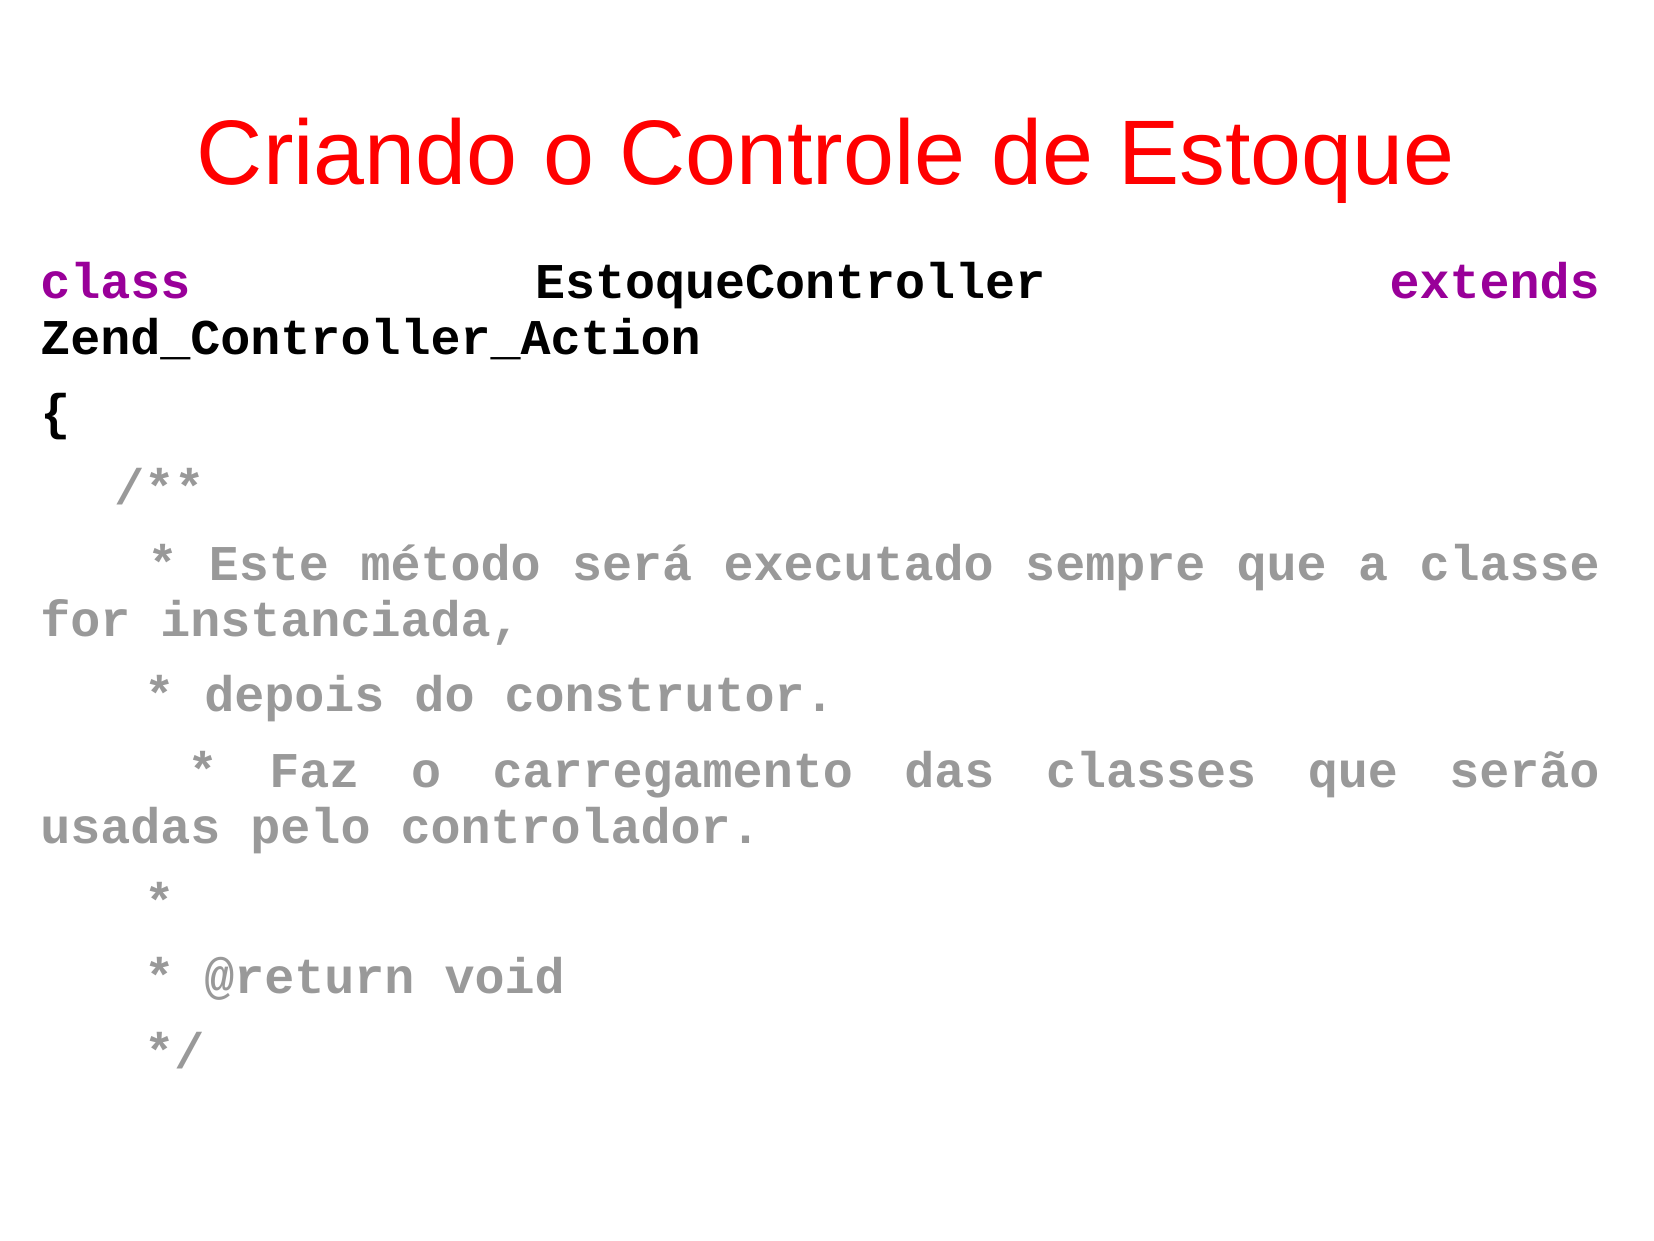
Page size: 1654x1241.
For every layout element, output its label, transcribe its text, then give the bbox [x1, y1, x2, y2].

title Criando o Controle de Estoque [82, 49, 1571, 256]
list class EstoqueController extends Zend_Controller_Action { /** * Este método será executado sempre que a classe for instanciada, * depois do construtor. * Faz o carregamento das classes que serão usadas pelo controlador. * * @return void */ [40, 256, 1600, 1217]
